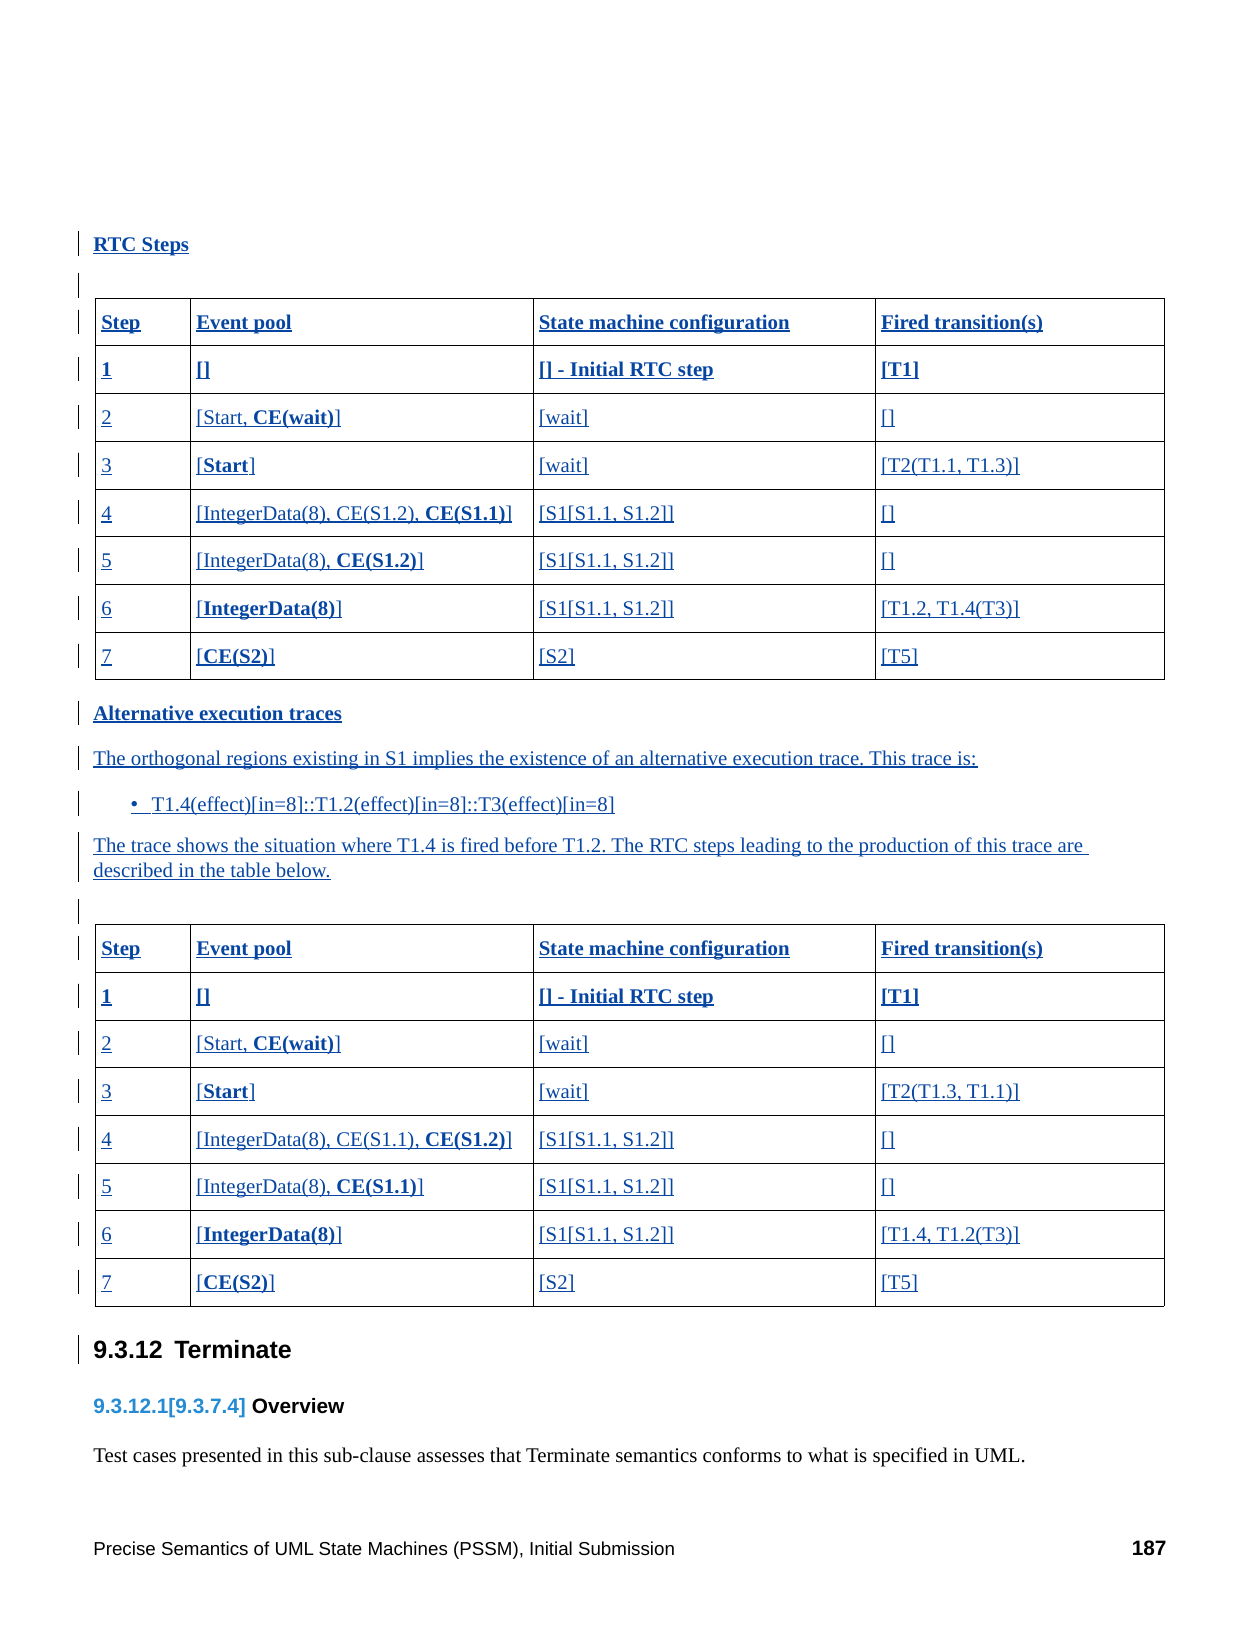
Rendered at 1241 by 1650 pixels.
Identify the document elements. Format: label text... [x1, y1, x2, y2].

table_cell [] - Initial RTC step [534, 346, 875, 393]
table_cell 2 [96, 1021, 190, 1067]
table_cell [T1.4, T1.2(T3)] [876, 1211, 1164, 1258]
table_cell [Start, CE(wait)] [191, 1021, 533, 1067]
table_cell [S2] [534, 1259, 875, 1306]
table_header Fired transition(s) [876, 925, 1164, 972]
table_cell 3 [96, 442, 190, 488]
table_cell 7 [96, 1259, 190, 1306]
table_cell [S1[S1.1, S1.2]] [534, 585, 875, 632]
table_cell [] [876, 1116, 1164, 1163]
table_cell [S1[S1.1, S1.2]] [534, 1211, 875, 1258]
table_header Fired transition(s) [876, 299, 1164, 345]
text Alternative execution traces [93, 701, 1164, 724]
table_cell [wait] [534, 394, 875, 441]
table_cell 4 [96, 490, 190, 536]
table_cell 2 [96, 394, 190, 441]
table_cell 1 [96, 346, 190, 393]
table_cell [] [876, 537, 1164, 584]
table_cell [T1] [876, 346, 1164, 393]
table_cell 6 [96, 585, 190, 632]
table_cell [T2(T1.3, T1.1)] [876, 1068, 1164, 1115]
subtitle Terminate [93, 1335, 1164, 1364]
table_cell [] [191, 346, 533, 393]
table_cell 7 [96, 633, 190, 679]
table_header Event pool [191, 925, 533, 972]
table_cell [Start, CE(wait)] [191, 394, 533, 441]
table_cell [Start] [191, 1068, 533, 1115]
text The trace shows the situation where T1.4 is fired before T1.2. The RTC steps leading to the production of this trace are described in the table below. [93, 832, 1164, 882]
table_cell [S1[S1.1, S1.2]] [534, 1164, 875, 1210]
table_cell [T5] [876, 633, 1164, 679]
table_cell [CE(S2)] [191, 1259, 533, 1306]
table_cell [IntegerData(8), CE(S1.1), CE(S1.2)] [191, 1116, 533, 1163]
table_cell [] [876, 490, 1164, 536]
table_cell [] [876, 394, 1164, 441]
table_cell [T2(T1.1, T1.3)] [876, 442, 1164, 488]
list T1.4(effect)[in=8]::T1.2(effect)[in=8]::T3(effect)[in=8] [131, 791, 1164, 816]
table_cell [wait] [534, 1068, 875, 1115]
table_cell 3 [96, 1068, 190, 1115]
table_cell [S1[S1.1, S1.2]] [534, 1116, 875, 1163]
table_cell 1 [96, 973, 190, 1019]
table_header State machine configuration [534, 925, 875, 972]
text RTC Steps [93, 231, 1164, 256]
text The orthogonal regions existing in S1 implies the existence of an alternative execution trace. This trace is: [93, 746, 1164, 770]
table_cell [wait] [534, 1021, 875, 1067]
text Test cases presented in this sub-clause assesses that Terminate semantics conforms to what is specified in UML. [93, 1443, 1164, 1467]
table_cell [T1.2, T1.4(T3)] [876, 585, 1164, 632]
table_cell [IntegerData(8)] [191, 585, 533, 632]
table_cell [IntegerData(8), CE(S1.1)] [191, 1164, 533, 1210]
subtitle Overview [93, 1393, 1164, 1418]
table_cell 5 [96, 537, 190, 584]
table_cell 5 [96, 1164, 190, 1210]
table_cell [] - Initial RTC step [534, 973, 875, 1019]
table_cell [T5] [876, 1259, 1164, 1306]
table_cell [S2] [534, 633, 875, 679]
table_cell [IntegerData(8), CE(S1.2)] [191, 537, 533, 584]
table_cell 6 [96, 1211, 190, 1258]
table_cell [Start] [191, 442, 533, 488]
table_cell [T1] [876, 973, 1164, 1019]
table_header State machine configuration [534, 299, 875, 345]
table_cell [] [876, 1021, 1164, 1067]
table_header Step [96, 925, 190, 972]
table_header Event pool [191, 299, 533, 345]
table_cell [CE(S2)] [191, 633, 533, 679]
table_cell [wait] [534, 442, 875, 488]
table_cell [] [191, 973, 533, 1019]
table_cell [IntegerData(8), CE(S1.2), CE(S1.1)] [191, 490, 533, 536]
table_cell [S1[S1.1, S1.2]] [534, 490, 875, 536]
table_cell [IntegerData(8)] [191, 1211, 533, 1258]
table_header Step [96, 299, 190, 345]
table_cell [S1[S1.1, S1.2]] [534, 537, 875, 584]
table_cell [] [876, 1164, 1164, 1210]
table_cell 4 [96, 1116, 190, 1163]
